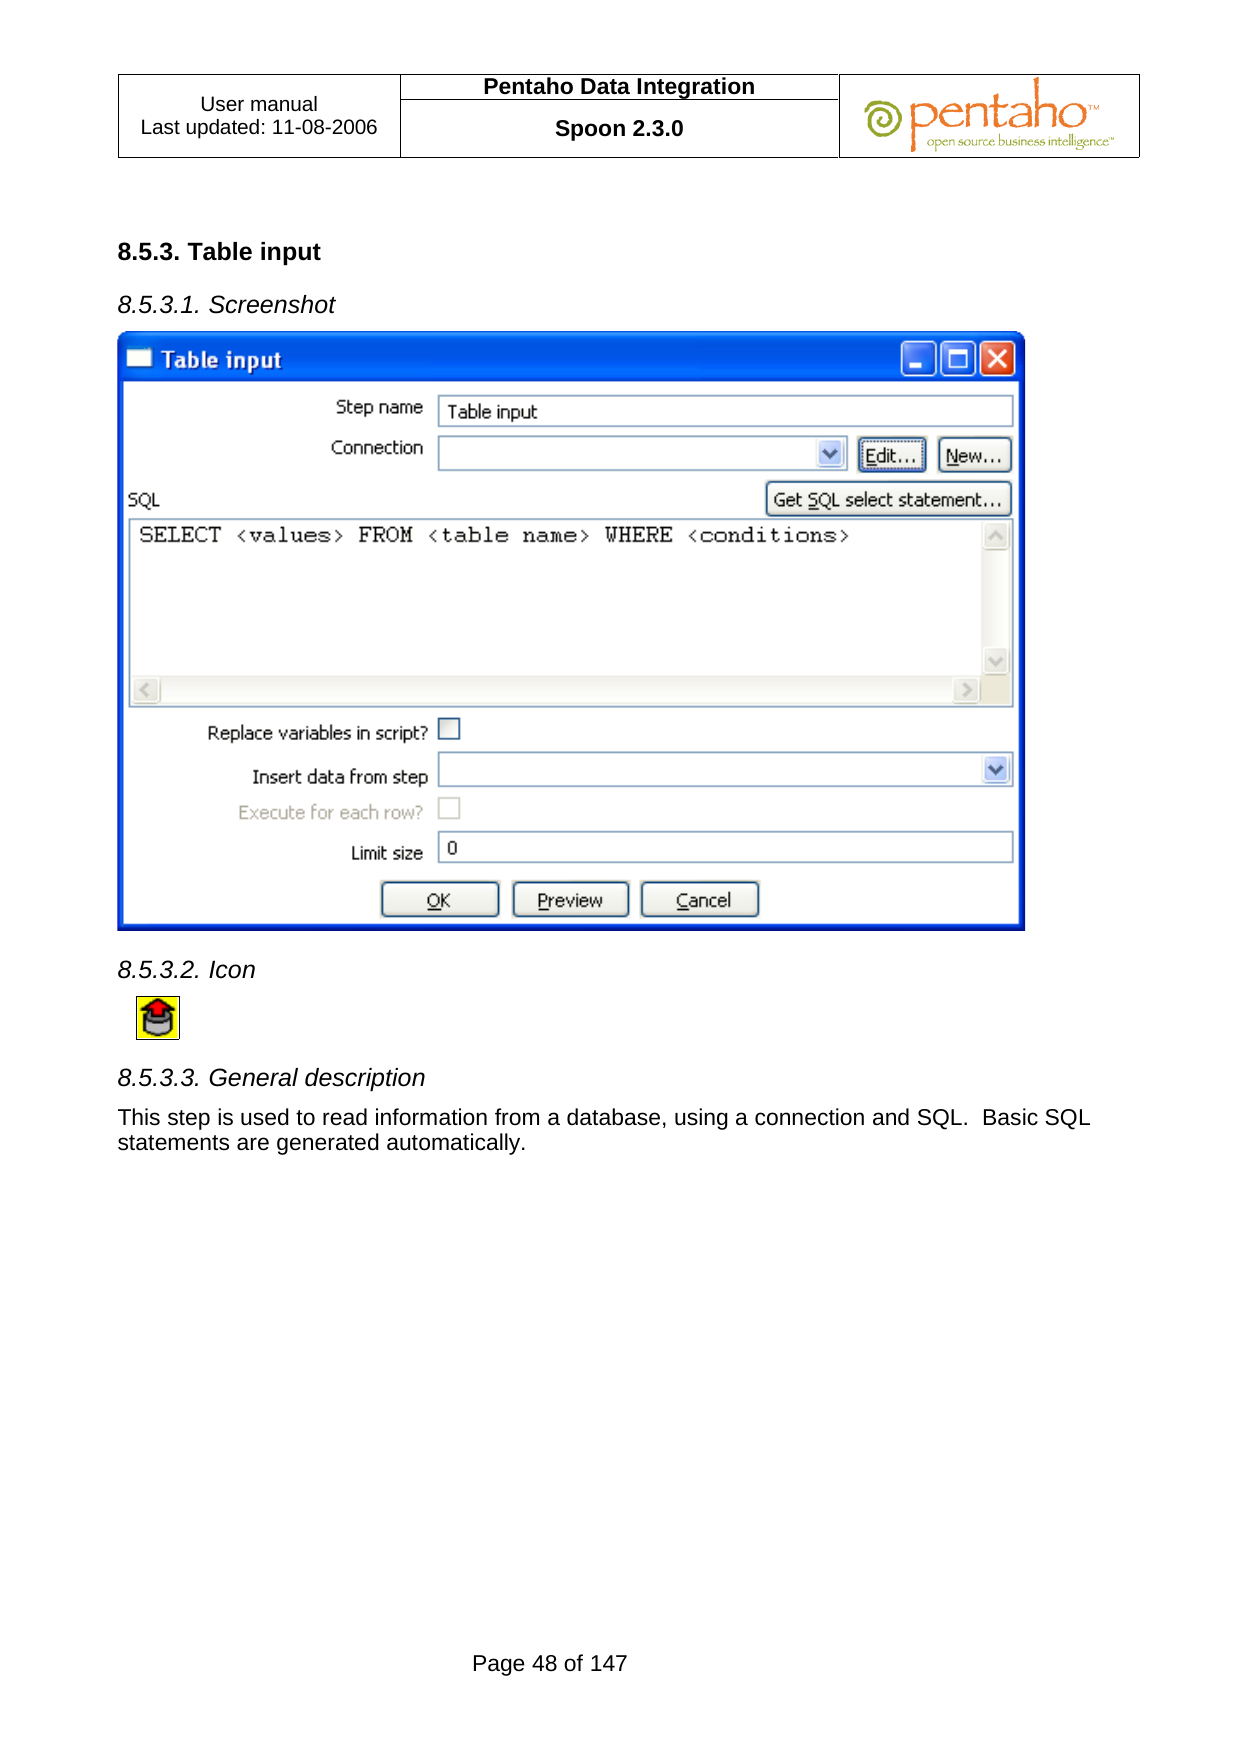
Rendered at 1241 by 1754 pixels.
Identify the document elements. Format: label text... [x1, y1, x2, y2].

subtitle Table input [117, 238, 1137, 266]
subtitle Icon [117, 955, 1137, 983]
subtitle General description [117, 1064, 1137, 1092]
picture [117, 331, 1026, 931]
subtitle Screenshot [117, 291, 1137, 319]
text This step is used to read information from a database, using a connection and SQL. Basic SQL statements are generated automatically. [117, 1104, 1137, 1155]
